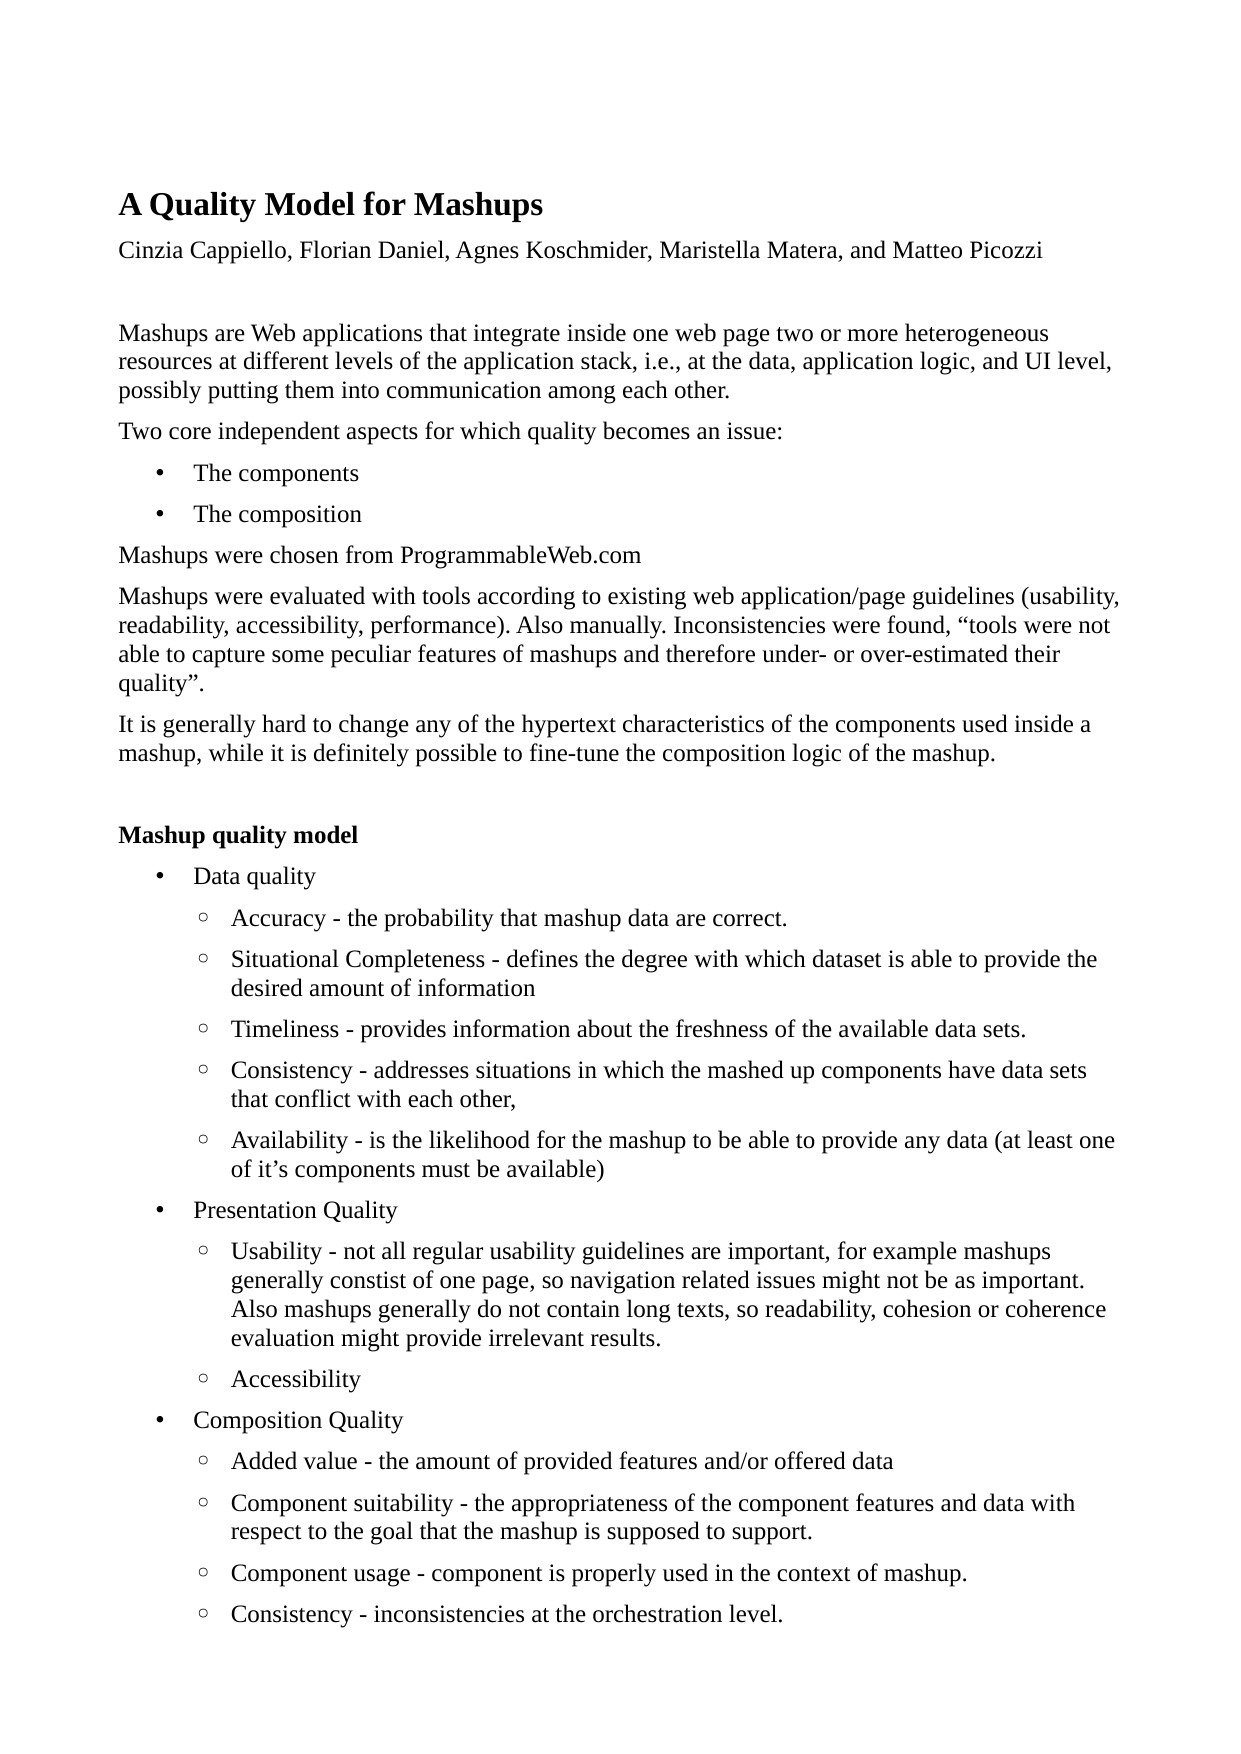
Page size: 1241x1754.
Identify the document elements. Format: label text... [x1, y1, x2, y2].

list Component usage - component is properly used in the context of mashup. [193, 1558, 1122, 1586]
list Consistency - inconsistencies at the orchestration level. [193, 1599, 1122, 1628]
list Presentation Quality [156, 1195, 1122, 1224]
list Accuracy - the probability that mashup data are correct. [193, 903, 1122, 931]
text Mashups are Web applications that integrate inside one web page two or more heterogeneous resources at different levels of the application stack, i.e., at the data, application logic, and UI level, possibly putting them into communication among each other. [118, 318, 1122, 404]
list Added value - the amount of provided features and/or offered data [193, 1446, 1122, 1475]
text Mashups were chosen from ProgrammableWeb.com [118, 540, 1122, 569]
list Consistency - addresses situations in which the mashed up components have data sets that conflict with each other, [193, 1055, 1122, 1113]
text Cinzia Cappiello, Florian Daniel, Agnes Koschmider, Maristella Matera, and Matteo Picozzi [118, 235, 1122, 264]
list The composition [156, 499, 1122, 528]
list Composition Quality [156, 1405, 1122, 1434]
list Timeliness - provides information about the freshness of the available data sets. [193, 1014, 1122, 1043]
subtitle A Quality Model for Mashups [118, 184, 1122, 223]
list Data quality [156, 861, 1122, 890]
list Situational Completeness - defines the degree with which dataset is able to provide the desired amount of information [193, 944, 1122, 1001]
list Accessibility [193, 1364, 1122, 1393]
list Usability - not all regular usability guidelines are important, for example mashups generally constist of one page, so navigation related issues might not be as important. Also mashups generally do not contain long texts, so readability, cohesion or coherence evaluation might provide irrelevant results. [193, 1236, 1122, 1351]
text It is generally hard to change any of the hypertext characteristics of the components used inside a mashup, while it is definitely possible to fine-tune the composition logic of the mashup. [118, 709, 1122, 766]
text Two core independent aspects for which quality becomes an issue: [118, 416, 1122, 445]
list The components [156, 458, 1122, 486]
text Mashup quality model [118, 820, 1122, 849]
list Availability - is the likelihood for the mashup to be able to provide any data (at least one of it’s components must be available) [193, 1125, 1122, 1183]
text Mashups were evaluated with tools according to existing web application/page guidelines (usability, readability, accessibility, performance). Also manually. Inconsistencies were found, “tools were not able to capture some peculiar features of mashups and therefore under- or over-estimated their quality”. [118, 581, 1122, 696]
list Component suitability - the appropriateness of the component features and data with respect to the goal that the mashup is supposed to support. [193, 1488, 1122, 1545]
